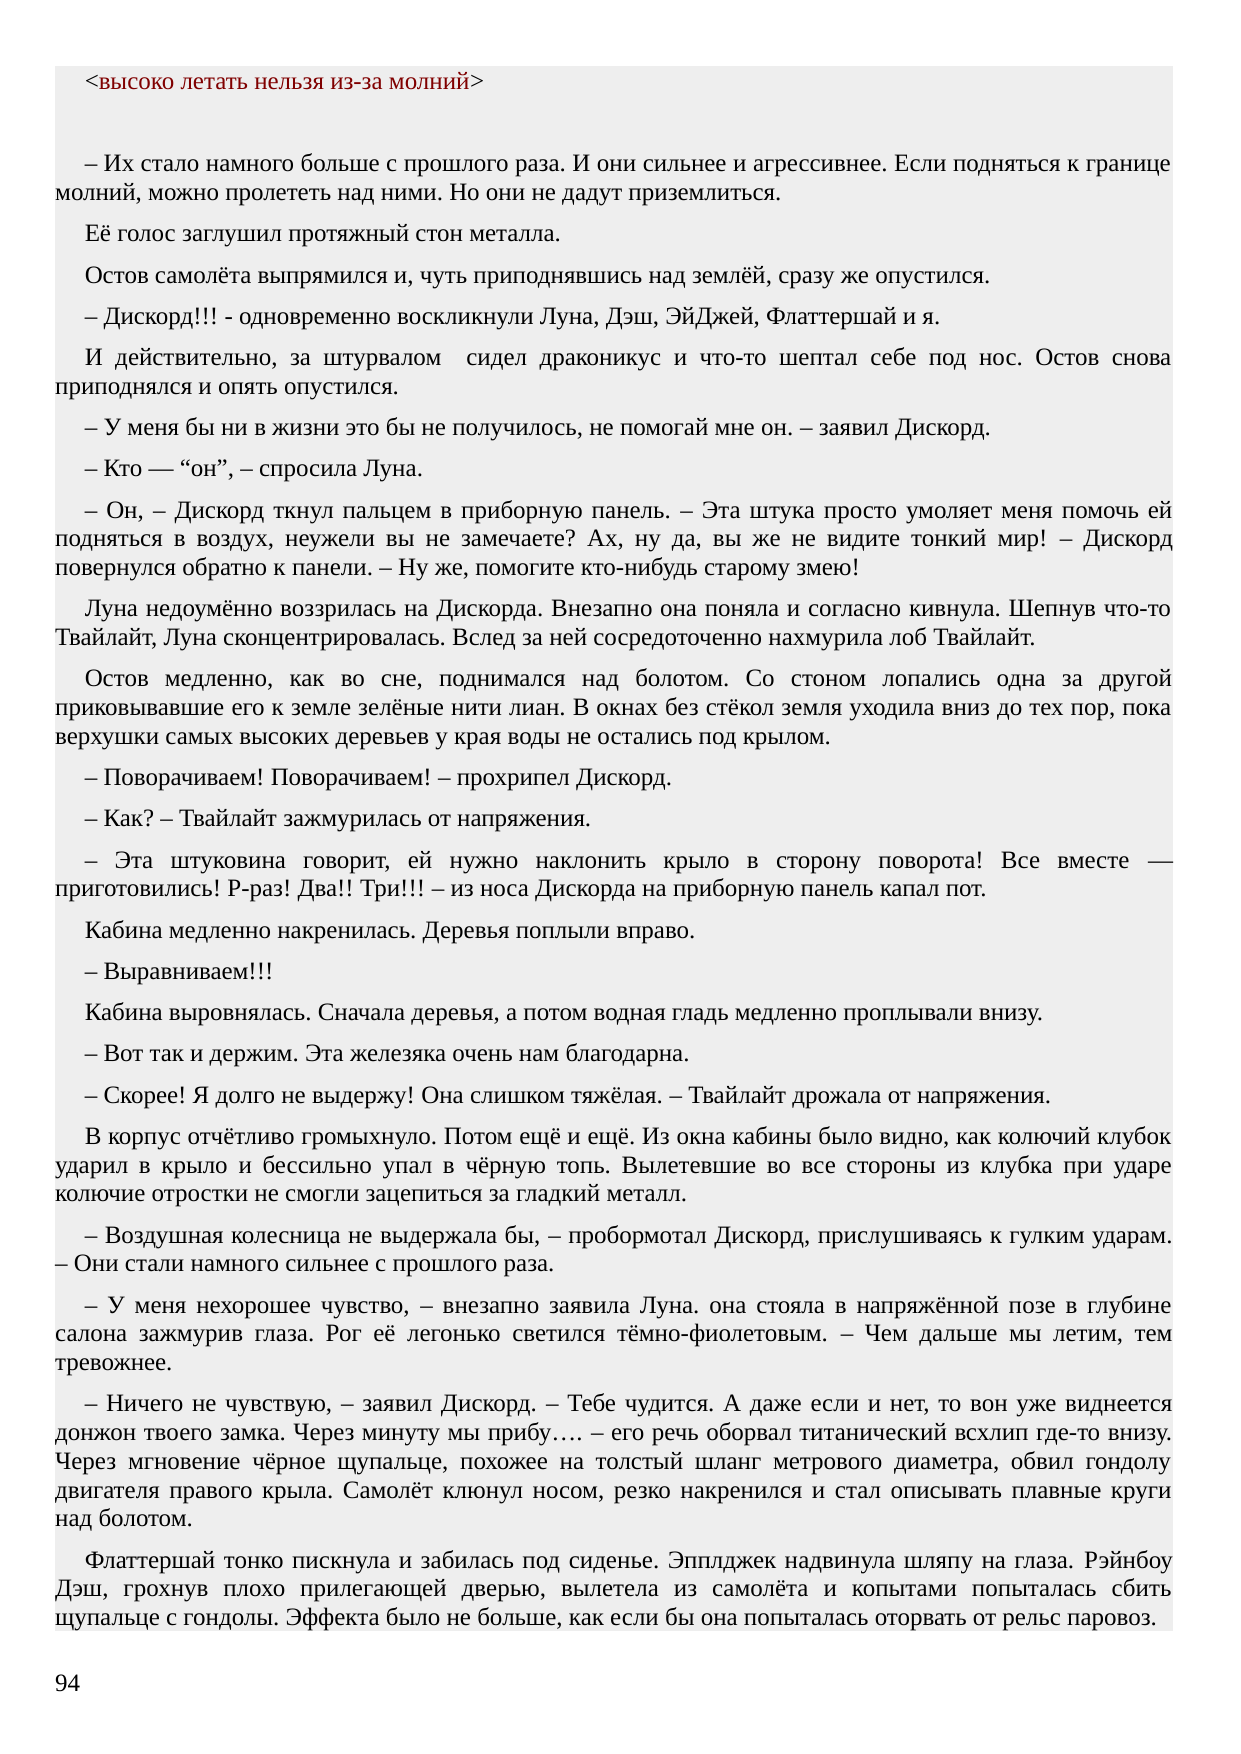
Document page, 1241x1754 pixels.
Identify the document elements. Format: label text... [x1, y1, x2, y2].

text Кабина выровнялась. Сначала деревья, а потом водная гладь медленно проплывали внизу. [55, 997, 1173, 1026]
text Кабина медленно накренилась. Деревья поплыли вправо. [55, 915, 1173, 943]
text – У меня нехорошее чувство, – внезапно заявила Луна. она стояла в напряжённой позе в глубине салона зажмурив глаза. Рог её легонько светился тёмно-фиолетовым. – Чем дальше мы летим, тем тревожнее. [55, 1290, 1173, 1376]
text – Дискорд!!! - одновременно воскликнули Луна, Дэш, ЭйДжей, Флаттершай и я. [55, 301, 1173, 330]
text Флаттершай тонко пискнула и забилась под сиденье. Эпплджек надвинула шляпу на глаза. Рэйнбоу Дэш, грохнув плохо прилегающей дверью, вылетела из самолёта и копытами попыталась сбить щупальце с гондолы. Эффекта было не больше, как если бы она попыталась оторвать от рельс паровоз. [55, 1545, 1173, 1631]
text В корпус отчётливо громыхнуло. Потом ещё и ещё. Из окна кабины было видно, как колючий клубок ударил в крыло и бессильно упал в чёрную топь. Вылетевшие во все стороны из клубка при ударе колючие отростки не смогли зацепиться за гладкий металл. [55, 1121, 1173, 1207]
text Её голос заглушил протяжный стон металла. [55, 218, 1173, 247]
text – Вот так и держим. Эта железяка очень нам благодарна. [55, 1038, 1173, 1067]
text – Эта штуковина говорит, ей нужно наклонить крыло в сторону поворота! Все вместе — приготовились! Р-раз! Два!! Три!!! – из носа Дискорда на приборную панель капал пот. [55, 845, 1173, 902]
text – Скорее! Я долго не выдержу! Она слишком тяжёлая. – Твайлайт дрожала от напряжения. [55, 1080, 1173, 1108]
text – Ничего не чувствую, – заявил Дискорд. – Тебе чудится. А даже если и нет, то вон уже виднеется донжон твоего замка. Через минуту мы прибу…. – его речь оборвал титанический всхлип где-то внизу. Через мгновение чёрное щупальце, похожее на толстый шланг метрового диаметра, обвил гондолу двигателя правого крыла. Самолёт клюнул носом, резко накренился и стал описывать плавные круги над болотом. [55, 1388, 1173, 1532]
text – Он, – Дискорд ткнул пальцем в приборную панель. – Эта штука просто умоляет меня помочь ей подняться в воздух, неужели вы не замечаете? Ах, ну да, вы же не видите тонкий мир! – Дискорд повернулся обратно к панели. – Ну же, помогите кто-нибудь старому змею! [55, 495, 1173, 581]
text И действительно, за штурвалом сидел драконикус и что-то шептал себе под нос. Остов снова приподнялся и опять опустился. [55, 342, 1173, 400]
text – Выравниваем!!! [55, 956, 1173, 985]
text <высоко летать нельзя из-за молний> [55, 66, 1173, 95]
text Остов медленно, как во сне, поднимался над болотом. Со стоном лопались одна за другой приковывавшие его к земле зелёные нити лиан. В окнах без стёкол земля уходила вниз до тех пор, пока верхушки самых высоких деревьев у края воды не остались под крылом. [55, 663, 1173, 750]
text – Воздушная колесница не выдержала бы, – пробормотал Дискорд, прислушиваясь к гулким ударам. – Они стали намного сильнее с прошлого раза. [55, 1220, 1173, 1277]
text – Поворачиваем! Поворачиваем! – прохрипел Дискорд. [55, 762, 1173, 791]
text Остов самолёта выпрямился и, чуть приподнявшись над землёй, сразу же опустился. [55, 260, 1173, 288]
text – Кто — “он”, – спросила Луна. [55, 453, 1173, 482]
text Луна недоумённо воззрилась на Дискорда. Внезапно она поняла и согласно кивнула. Шепнув что-то Твайлайт, Луна сконцентрировалась. Вслед за ней сосредоточенно нахмурила лоб Твайлайт. [55, 593, 1173, 651]
text – Их стало намного больше с прошлого раза. И они сильнее и агрессивнее. Если подняться к границе молний, можно пролететь над ними. Но они не дадут приземлиться. [55, 148, 1173, 206]
text – Как? – Твайлайт зажмурилась от напряжения. [55, 803, 1173, 832]
text – У меня бы ни в жизни это бы не получилось, не помогай мне он. – заявил Дискорд. [55, 412, 1173, 441]
